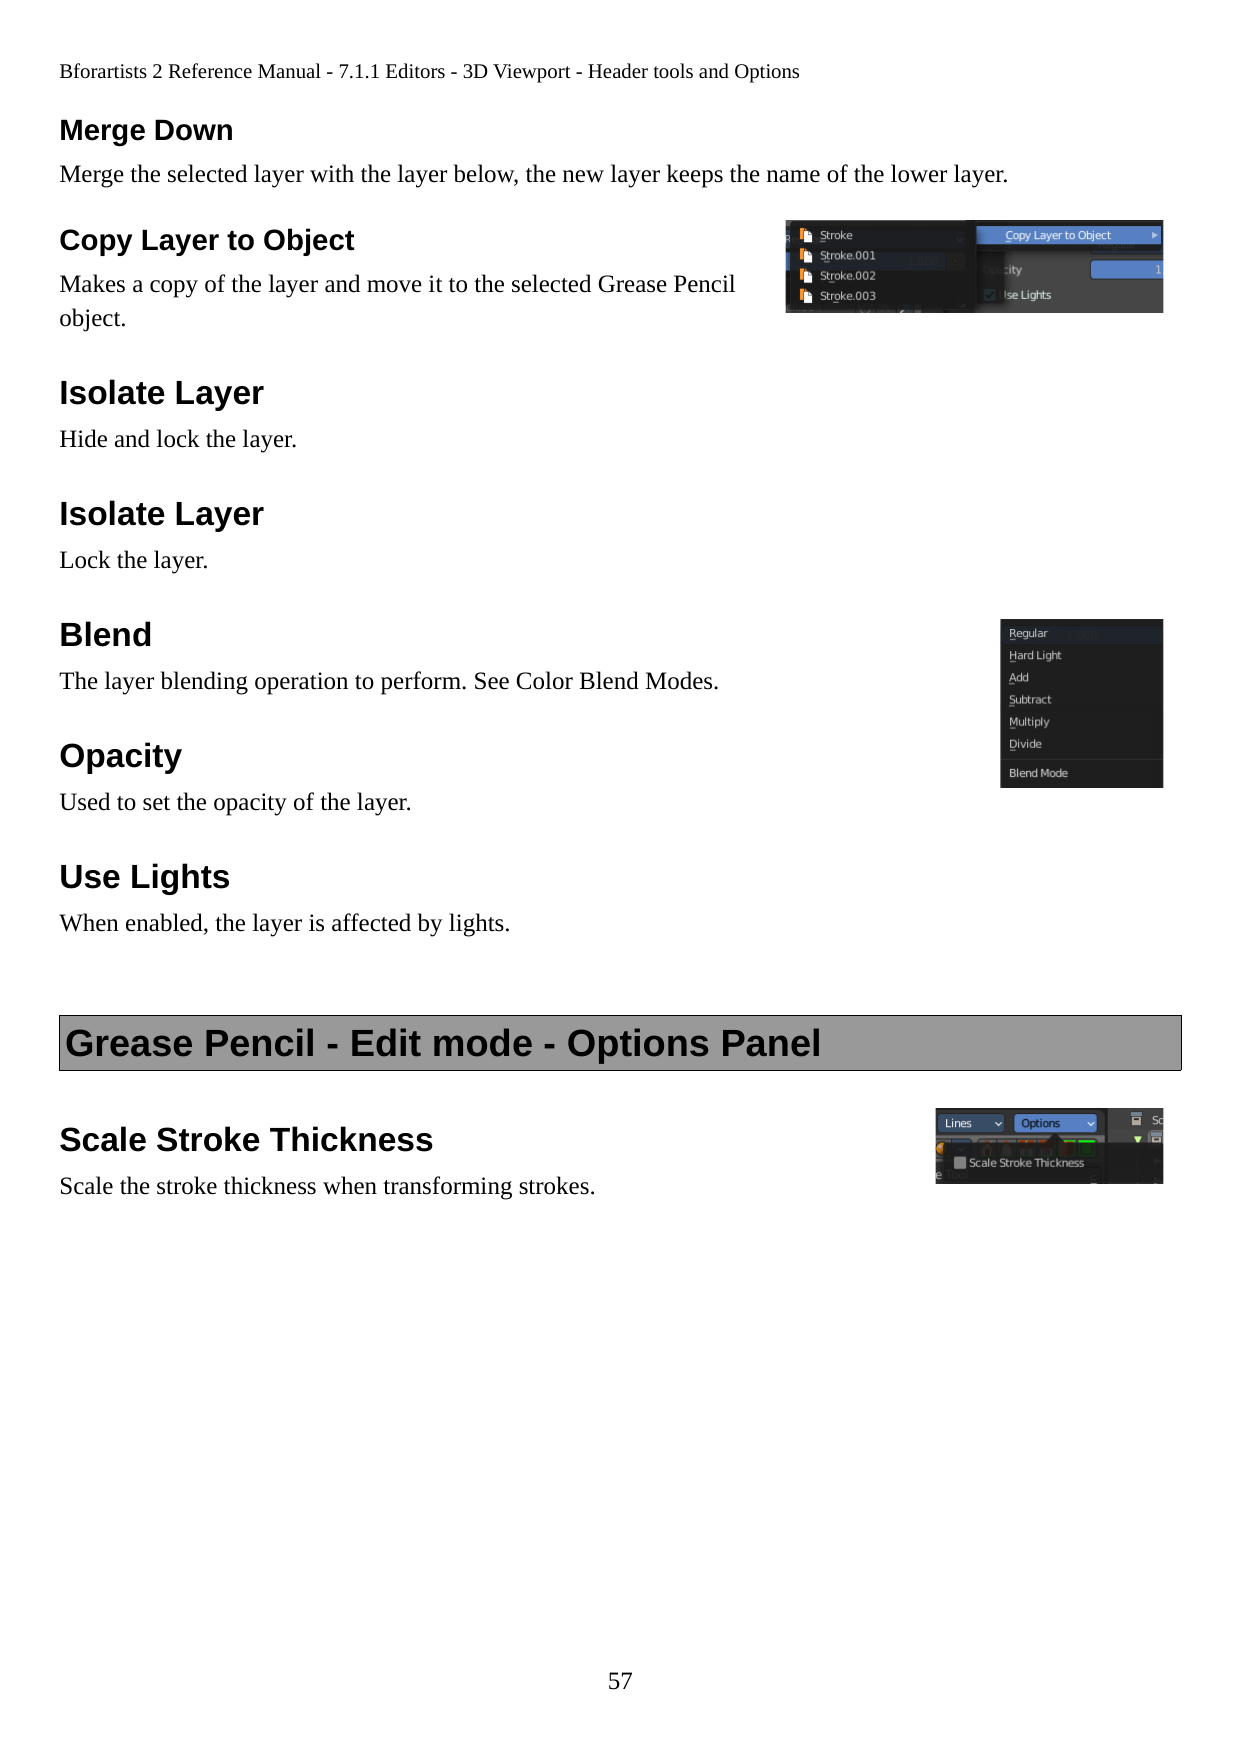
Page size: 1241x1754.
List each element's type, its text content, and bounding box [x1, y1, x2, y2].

text Scale the stroke thickness when transforming strokes. [59, 1171, 1181, 1200]
subtitle Isolate Layer [59, 373, 1181, 412]
subtitle [1164, 222, 1181, 256]
picture [785, 220, 1164, 313]
picture [935, 1108, 1164, 1184]
text Merge the selected layer with the layer below, the new layer keeps the name of the lower layer. [59, 159, 1181, 188]
subtitle Opacity [59, 736, 1000, 775]
subtitle Use Lights [59, 857, 1181, 896]
subtitle Isolate Layer [59, 494, 1181, 533]
subtitle Blend [59, 615, 1181, 654]
text Makes a copy of the layer and move it to the selected Grease Pencil object. [59, 269, 1181, 332]
table_header Grease Pencil - Edit mode - Options Panel [60, 1016, 1181, 1070]
text The layer blending operation to perform. See Color Blend Modes. [59, 666, 1000, 695]
subtitle [1164, 1120, 1181, 1158]
subtitle [1164, 736, 1181, 775]
subtitle Scale Stroke Thickness [59, 1120, 935, 1158]
text When enabled, the layer is affected by lights. [59, 908, 1181, 937]
subtitle Copy Layer to Object [59, 222, 785, 256]
subtitle Merge Down [59, 113, 1181, 146]
text Hide and lock the layer. [59, 424, 1181, 453]
text Used to set the opacity of the layer. [59, 787, 1181, 816]
picture [1000, 619, 1164, 788]
text Lock the layer. [59, 545, 1181, 574]
